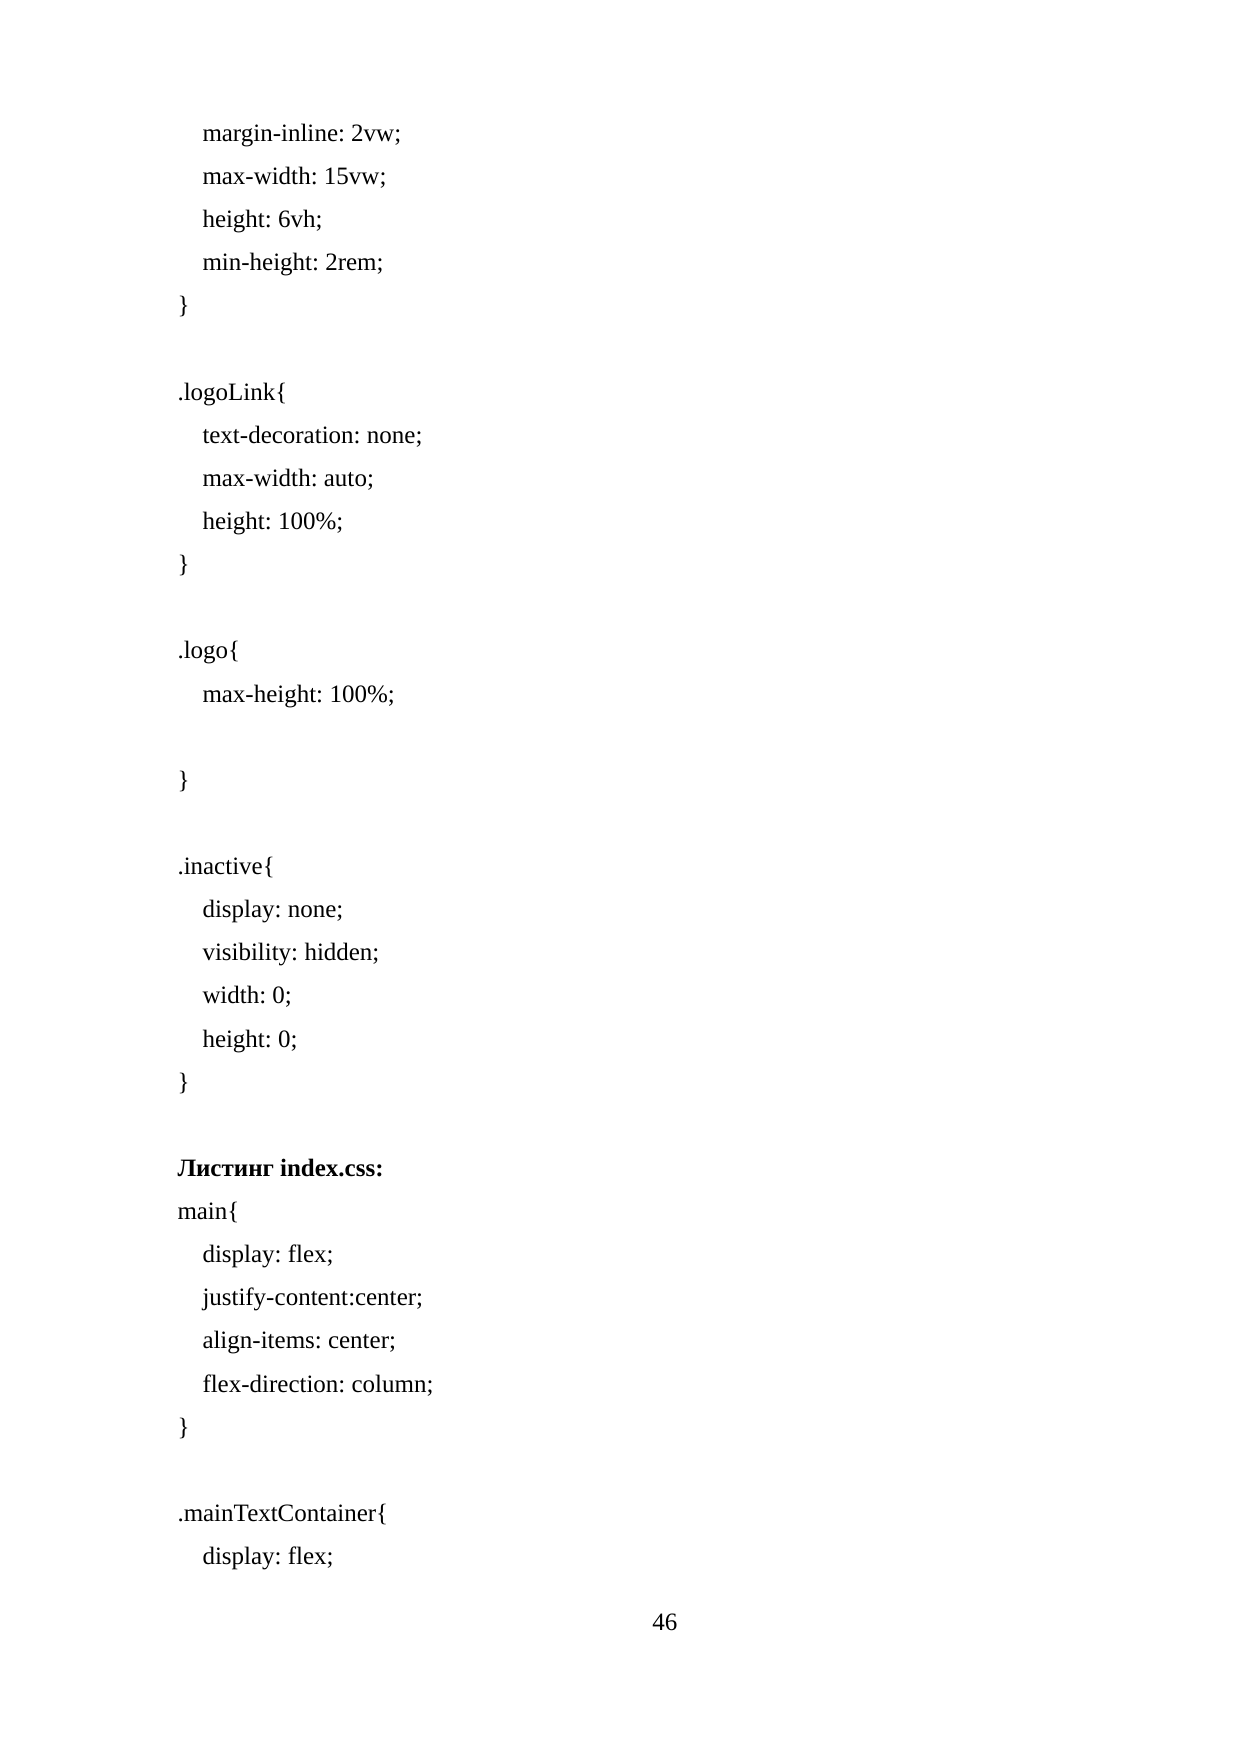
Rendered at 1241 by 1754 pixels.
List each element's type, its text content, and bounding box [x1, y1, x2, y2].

text .logoLink{ [177, 377, 1152, 406]
text margin-inline: 2vw; [177, 118, 1152, 147]
text max-width: auto; [177, 463, 1152, 492]
text display: flex; [177, 1239, 1152, 1268]
text height: 6vh; [177, 204, 1152, 233]
text height: 100%; [177, 506, 1152, 535]
text Листинг index.css: [177, 1153, 1152, 1182]
text .logo{ [177, 636, 1152, 664]
text } [177, 1412, 1152, 1441]
text width: 0; [177, 981, 1152, 1009]
text } [177, 291, 1152, 319]
text } [177, 1067, 1152, 1096]
text display: none; [177, 894, 1152, 923]
text justify-content:center; [177, 1282, 1152, 1311]
text main{ [177, 1196, 1152, 1225]
text text-decoration: none; [177, 420, 1152, 449]
text min-height: 2rem; [177, 247, 1152, 276]
text .mainTextContainer{ [177, 1498, 1152, 1527]
text flex-direction: column; [177, 1369, 1152, 1397]
text display: flex; [177, 1541, 1152, 1570]
text } [177, 549, 1152, 578]
text height: 0; [177, 1024, 1152, 1052]
text align-items: center; [177, 1326, 1152, 1354]
text } [177, 765, 1152, 794]
text visibility: hidden; [177, 937, 1152, 966]
text max-width: 15vw; [177, 161, 1152, 190]
text .inactive{ [177, 851, 1152, 880]
text max-height: 100%; [177, 679, 1152, 707]
